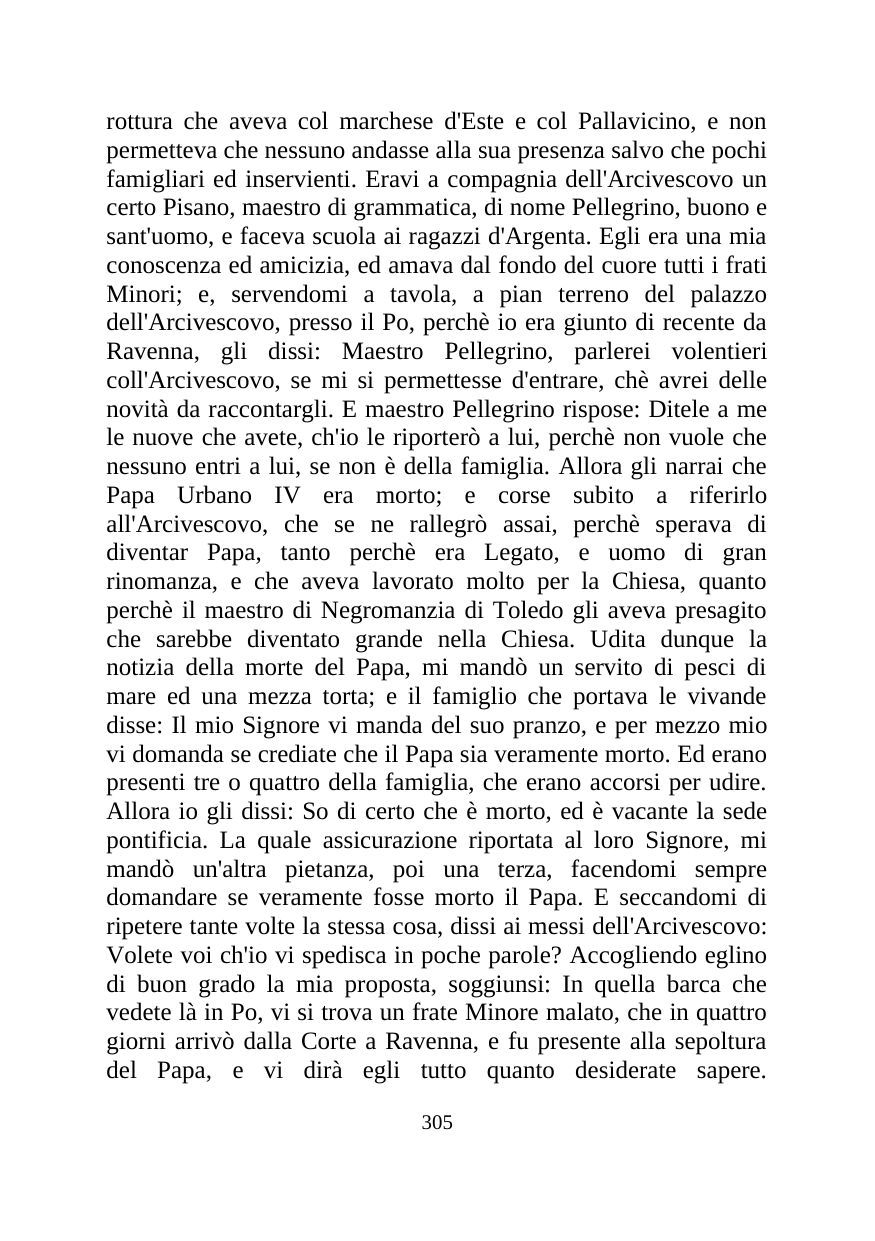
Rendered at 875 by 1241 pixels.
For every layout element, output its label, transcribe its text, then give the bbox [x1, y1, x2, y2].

text rottura che aveva col marchese d'Este e col Pallavicino, e non permetteva che nessuno andasse alla sua presenza salvo che pochi famigliari ed inservienti. Eravi a compagnia dell'Arcivescovo un certo Pisano, maestro di grammatica, di nome Pellegrino, buono e sant'uomo, e faceva scuola ai ragazzi d'Argenta. Egli era una mia conoscenza ed amicizia, ed amava dal fondo del cuore tutti i frati Minori; e, servendomi a tavola, a pian terreno del palazzo dell'Arcivescovo, presso il Po, perchè io era giunto di recente da Ravenna, gli dissi: Maestro Pellegrino, parlerei volentieri coll'Arcivescovo, se mi si permettesse d'entrare, chè avrei delle novità da raccontargli. E maestro Pellegrino rispose: Ditele a me le nuove che avete, ch'io le riporterò a lui, perchè non vuole che nessuno entri a lui, se non è della famiglia. Allora gli narrai che Papa Urbano IV era morto; e corse subito a riferirlo all'Arcivescovo, che se ne rallegrò assai, perchè sperava di diventar Papa, tanto perchè era Legato, e uomo di gran rinomanza, e che aveva lavorato molto per la Chiesa, quanto perchè il maestro di Negromanzia di Toledo gli aveva presagito che sarebbe diventato grande nella Chiesa. Udita dunque la notizia della morte del Papa, mi mandò un servito di pesci di mare ed una mezza torta; e il famiglio che portava le vivande disse: Il mio Signore vi manda del suo pranzo, e per mezzo mio vi domanda se crediate che il Papa sia veramente morto. Ed erano presenti tre o quattro della famiglia, che erano accorsi per udire. Allora io gli dissi: So di certo che è morto, ed è vacante la sede pontificia. La quale assicurazione riportata al loro Signore, mi mandò un'altra pietanza, poi una terza, facendomi sempre domandare se veramente fosse morto il Papa. E seccandomi di ripetere tante volte la stessa cosa, dissi ai messi dell'Arcivescovo: Volete voi ch'io vi spedisca in poche parole? Accogliendo eglino di buon grado la mia proposta, soggiunsi: In quella barca che vedete là in Po, vi si trova un frate Minore malato, che in quattro giorni arrivò dalla Corte a Ravenna, e fu presente alla sepoltura del Papa, e vi dirà egli tutto quanto desiderate sapere. [106, 106, 768, 1084]
